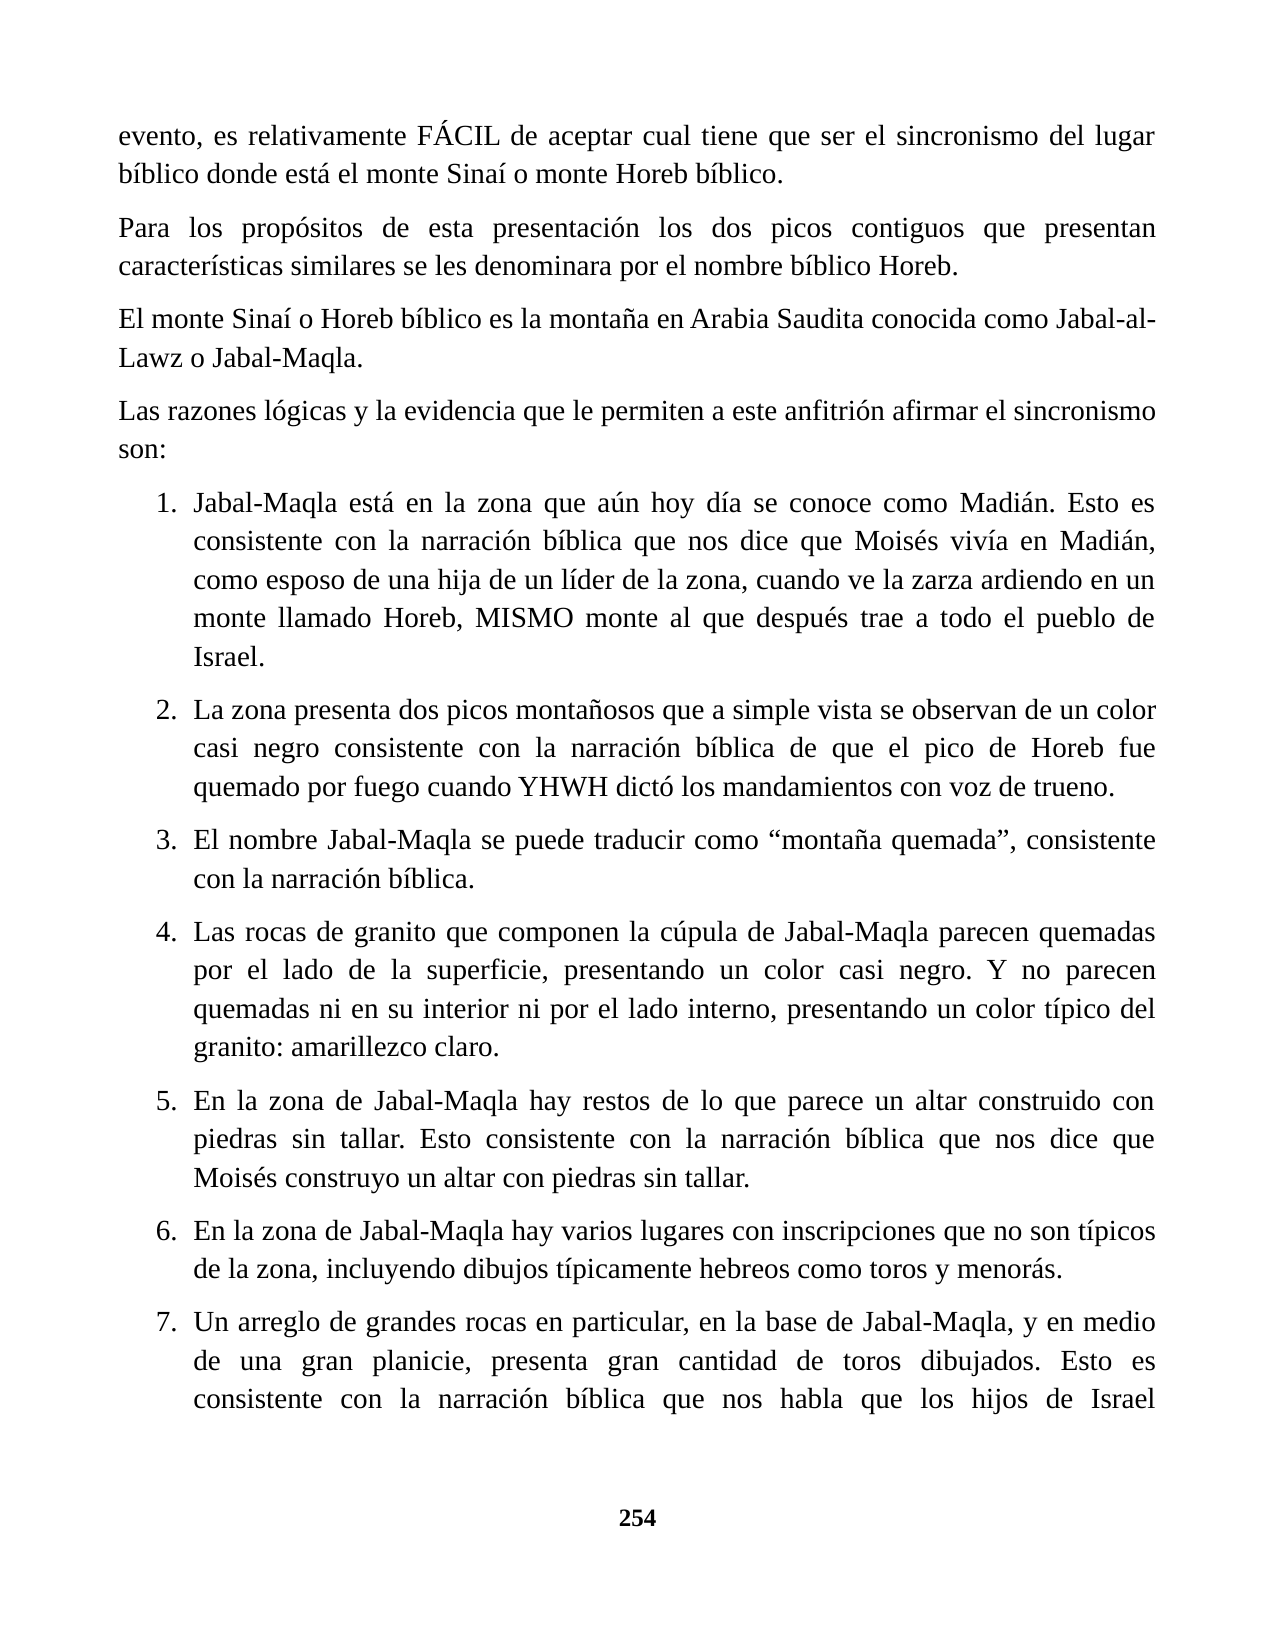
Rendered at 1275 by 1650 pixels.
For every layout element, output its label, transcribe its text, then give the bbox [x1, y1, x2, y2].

list La zona presenta dos picos montañosos que a simple vista se observan de un color casi negro consistente con la narración bíblica de que el pico de Horeb fue quemado por fuego cuando YHWH dictó los mandamientos con voz de trueno. [156, 692, 1157, 803]
list Un arreglo de grandes rocas en particular, en la base de Jabal-Maqla, y en medio de una gran planicie, presenta gran cantidad de toros dibujados. Esto es consistente con la narración bíblica que nos habla que los hijos de Israel [156, 1304, 1157, 1415]
list El nombre Jabal-Maqla se puede traducir como “montaña quemada”, consistente con la narración bíblica. [156, 822, 1157, 894]
text Para los propósitos de esta presentación los dos picos contiguos que presentan características similares se les denominara por el nombre bíblico Horeb. [118, 210, 1157, 282]
text evento, es relativamente FÁCIL de aceptar cual tiene que ser el sincronismo del lugar bíblico donde está el monte Sinaí o monte Horeb bíblico. [118, 118, 1157, 190]
list Jabal-Maqla está en la zona que aún hoy día se conoce como Madián. Esto es consistente con la narración bíblica que nos dice que Moisés vivía en Madián, como esposo de una hija de un líder de la zona, cuando ve la zarza ardiendo en un monte llamado Horeb, MISMO monte al que después trae a todo el pueblo de Israel. [156, 485, 1157, 672]
text El monte Sinaí o Horeb bíblico es la montaña en Arabia Saudita conocida como Jabal-al-Lawz o Jabal-Maqla. [118, 301, 1157, 373]
text Las razones lógicas y la evidencia que le permiten a este anfitrión afirmar el sincronismo son: [118, 393, 1157, 465]
list Las rocas de granito que componen la cúpula de Jabal-Maqla parecen quemadas por el lado de la superficie, presentando un color casi negro. Y no parecen quemadas ni en su interior ni por el lado interno, presentando un color típico del granito: amarillezco claro. [156, 914, 1157, 1063]
list En la zona de Jabal-Maqla hay varios lugares con inscripciones que no son típicos de la zona, incluyendo dibujos típicamente hebreos como toros y menorás. [156, 1213, 1157, 1285]
list En la zona de Jabal-Maqla hay restos de lo que parece un altar construido con piedras sin tallar. Esto consistente con la narración bíblica que nos dice que Moisés construyo un altar con piedras sin tallar. [156, 1083, 1157, 1193]
